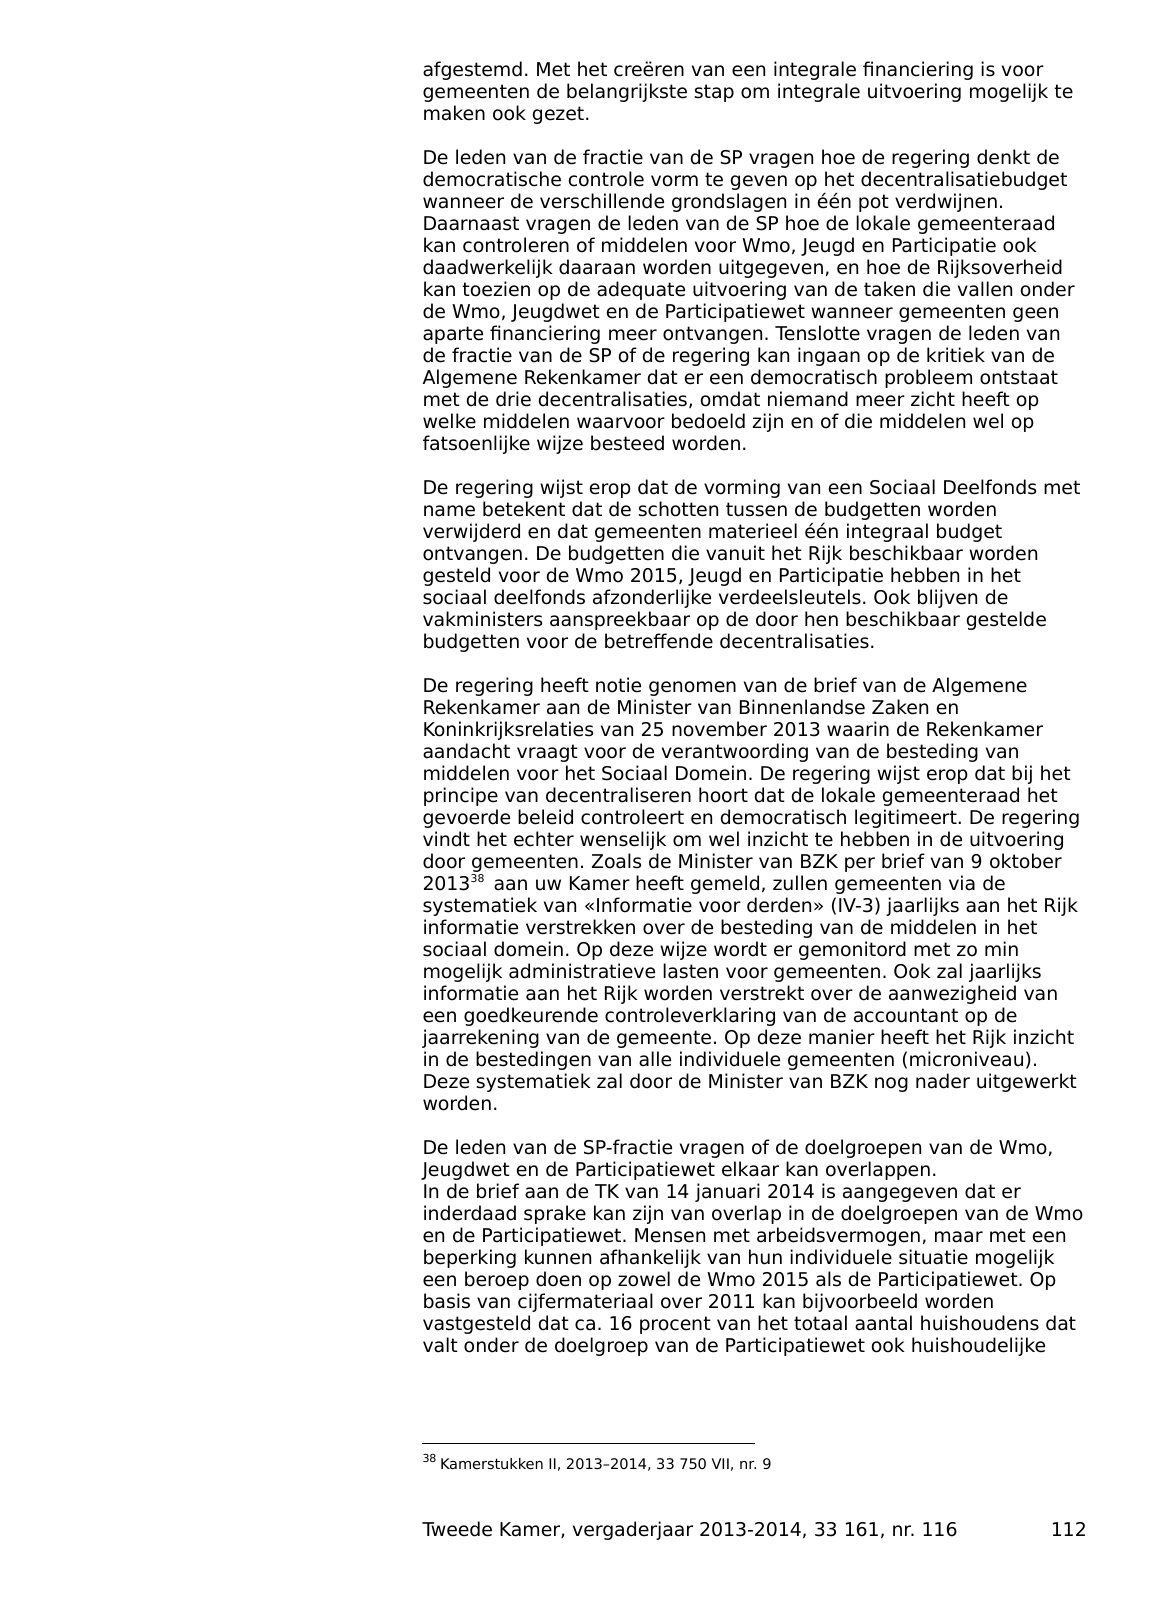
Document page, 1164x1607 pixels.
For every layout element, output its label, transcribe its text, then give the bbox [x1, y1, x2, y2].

text In de brief aan de TK van 14 januari 2014 is aangegeven dat er inderdaad sprake kan zijn van overlap in de doelgroepen van de Wmo en de Participatiewet. Mensen met arbeidsvermogen, maar met een beperking kunnen afhankelijk van hun individuele situatie mogelijk een beroep doen op zowel de Wmo 2015 als de Participatiewet. Op basis van cijfermateriaal over 2011 kan bijvoorbeeld worden vastgesteld dat ca. 16 procent van het totaal aantal huishoudens dat valt onder de doelgroep van de Participatiewet ook huishoudelijke [422, 1181, 1087, 1357]
text De leden van de SP-fractie vragen of de doelgroepen van de Wmo, Jeugdwet en de Participatiewet elkaar kan overlappen. [422, 1137, 1087, 1181]
text afgestemd. Met het creëren van een integrale financiering is voor gemeenten de belangrijkste stap om integrale uitvoering mogelijk te maken ook gezet. [422, 59, 1087, 125]
text De leden van de fractie van de SP vragen hoe de regering denkt de democratische controle vorm te geven op het decentralisatiebudget wanneer de verschillende grondslagen in één pot verdwijnen. Daarnaast vragen de leden van de SP hoe de lokale gemeenteraad kan controleren of middelen voor Wmo, Jeugd en Participatie ook daadwerkelijk daaraan worden uitgegeven, en hoe de Rijksoverheid kan toezien op de adequate uitvoering van de taken die vallen onder de Wmo, Jeugdwet en de Participatiewet wanneer gemeenten geen aparte financiering meer ontvangen. Tenslotte vragen de leden van de fractie van de SP of de regering kan ingaan op de kritiek van de Algemene Rekenkamer dat er een democratisch probleem ontstaat met de drie decentralisaties, omdat niemand meer zicht heeft op welke middelen waarvoor bedoeld zijn en of die middelen wel op fatsoenlijke wijze besteed worden. [422, 147, 1087, 455]
text Kamerstukken II, 2013–2014, 33 750 VII, nr. 9 [422, 1452, 1087, 1474]
text De regering heeft notie genomen van de brief van de Algemene Rekenkamer aan de Minister van Binnenlandse Zaken en Koninkrijksrelaties van 25 november 2013 waarin de Rekenkamer aandacht vraagt voor de verantwoording van de besteding van middelen voor het Sociaal Domein. De regering wijst erop dat bij het principe van decentraliseren hoort dat de lokale gemeenteraad het gevoerde beleid controleert en democratisch legitimeert. De regering vindt het echter wenselijk om wel inzicht te hebben in de uitvoering door gemeenten. Zoals de Minister van BZK per brief van 9 oktober 2013 aan uw Kamer heeft gemeld, zullen gemeenten via de systematiek van «Informatie voor derden» (IV-3) jaarlijks aan het Rijk informatie verstrekken over de besteding van de middelen in het sociaal domein. Op deze wijze wordt er gemonitord met zo min mogelijk administratieve lasten voor gemeenten. Ook zal jaarlijks informatie aan het Rijk worden verstrekt over de aanwezigheid van een goedkeurende controleverklaring van de accountant op de jaarrekening van de gemeente. Op deze manier heeft het Rijk inzicht in de bestedingen van alle individuele gemeenten (microniveau). Deze systematiek zal door de Minister van BZK nog nader uitgewerkt worden. [422, 675, 1087, 1115]
text De regering wijst erop dat de vorming van een Sociaal Deelfonds met name betekent dat de schotten tussen de budgetten worden verwijderd en dat gemeenten materieel één integraal budget ontvangen. De budgetten die vanuit het Rijk beschikbaar worden gesteld voor de Wmo 2015, Jeugd en Participatie hebben in het sociaal deelfonds afzonderlijke verdeelsleutels. Ook blijven de vakministers aanspreekbaar op de door hen beschikbaar gestelde budgetten voor de betreffende decentralisaties. [422, 477, 1087, 653]
